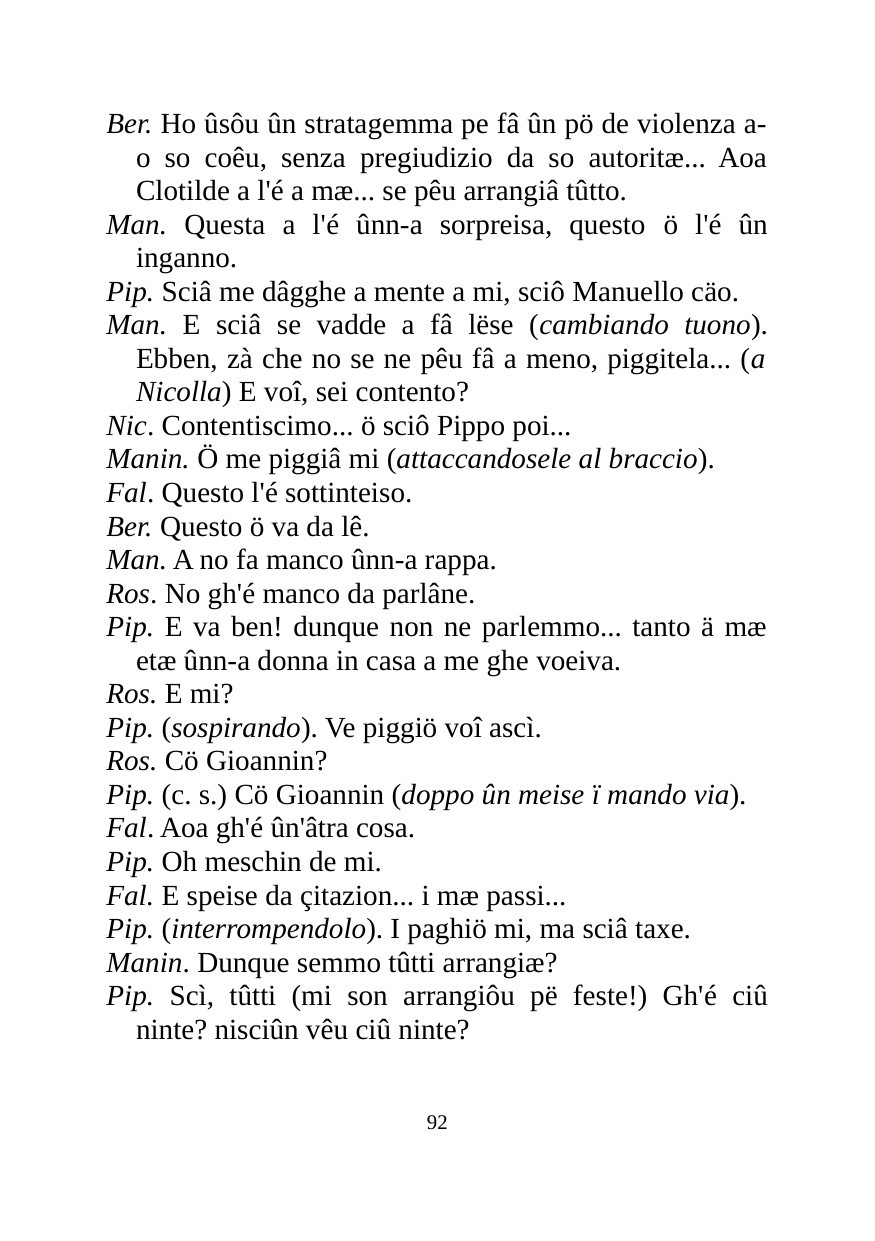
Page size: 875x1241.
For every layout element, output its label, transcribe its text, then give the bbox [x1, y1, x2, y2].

text Manin. Ö me piggiâ mi (attaccandosele al braccio). [106, 442, 768, 475]
text Pip. Scì, tûtti (mi son arrangiôu pë feste!) Gh'é ciû ninte? nisciûn vêu ciû ninte? [106, 978, 768, 1045]
text Pip. (c. s.) Cö Gioannin (doppo ûn meise ï mando via). [106, 777, 768, 811]
text Pip. Oh meschin de mi. [106, 844, 768, 878]
text Fal. Aoa gh'é ûn'âtra cosa. [106, 811, 768, 844]
text Ros. No gh'é manco da parlâne. [106, 576, 768, 609]
text Fal. E speise da çitazion... i mæ passi... [106, 878, 768, 911]
text Manin. Dunque semmo tûtti arrangiæ? [106, 945, 768, 978]
text Fal. Questo l'é sottinteiso. [106, 475, 768, 509]
text Ros. E mi? [106, 676, 768, 710]
text Pip. (interrompendolo). I paghiö mi, ma sciâ taxe. [106, 911, 768, 945]
text Pip. E va ben! dunque non ne parlemmo... tanto ä mæ etæ ûnn-a donna in casa a me ghe voeiva. [106, 609, 768, 676]
text Pip. Sciâ me dâgghe a mente a mi, sciô Manuello cäo. [106, 274, 768, 307]
text Man. E sciâ se vadde a fâ lëse (cambiando tuono). Ebben, zà che no se ne pêu fâ a meno, piggitela... (a Nicolla) E voî, sei contento? [106, 307, 768, 408]
text Man. A no fa manco ûnn-a rappa. [106, 542, 768, 576]
text Ros. Cö Gioannin? [106, 743, 768, 777]
text Pip. (sospirando). Ve piggiö voî ascì. [106, 710, 768, 743]
text Ber. Questo ö va da lê. [106, 509, 768, 542]
text Nic. Contentiscimo... ö sciô Pippo poi... [106, 408, 768, 442]
text Man. Questa a l'é ûnn-a sorpreisa, questo ö l'é ûn inganno. [106, 207, 768, 274]
text Ber. Ho ûsôu ûn stratagemma pe fâ ûn pö de violenza a-o so coêu, senza pregiudizio da so autoritæ... Aoa Clotilde a l'é a mæ... se pêu arrangiâ tûtto. [106, 106, 768, 207]
